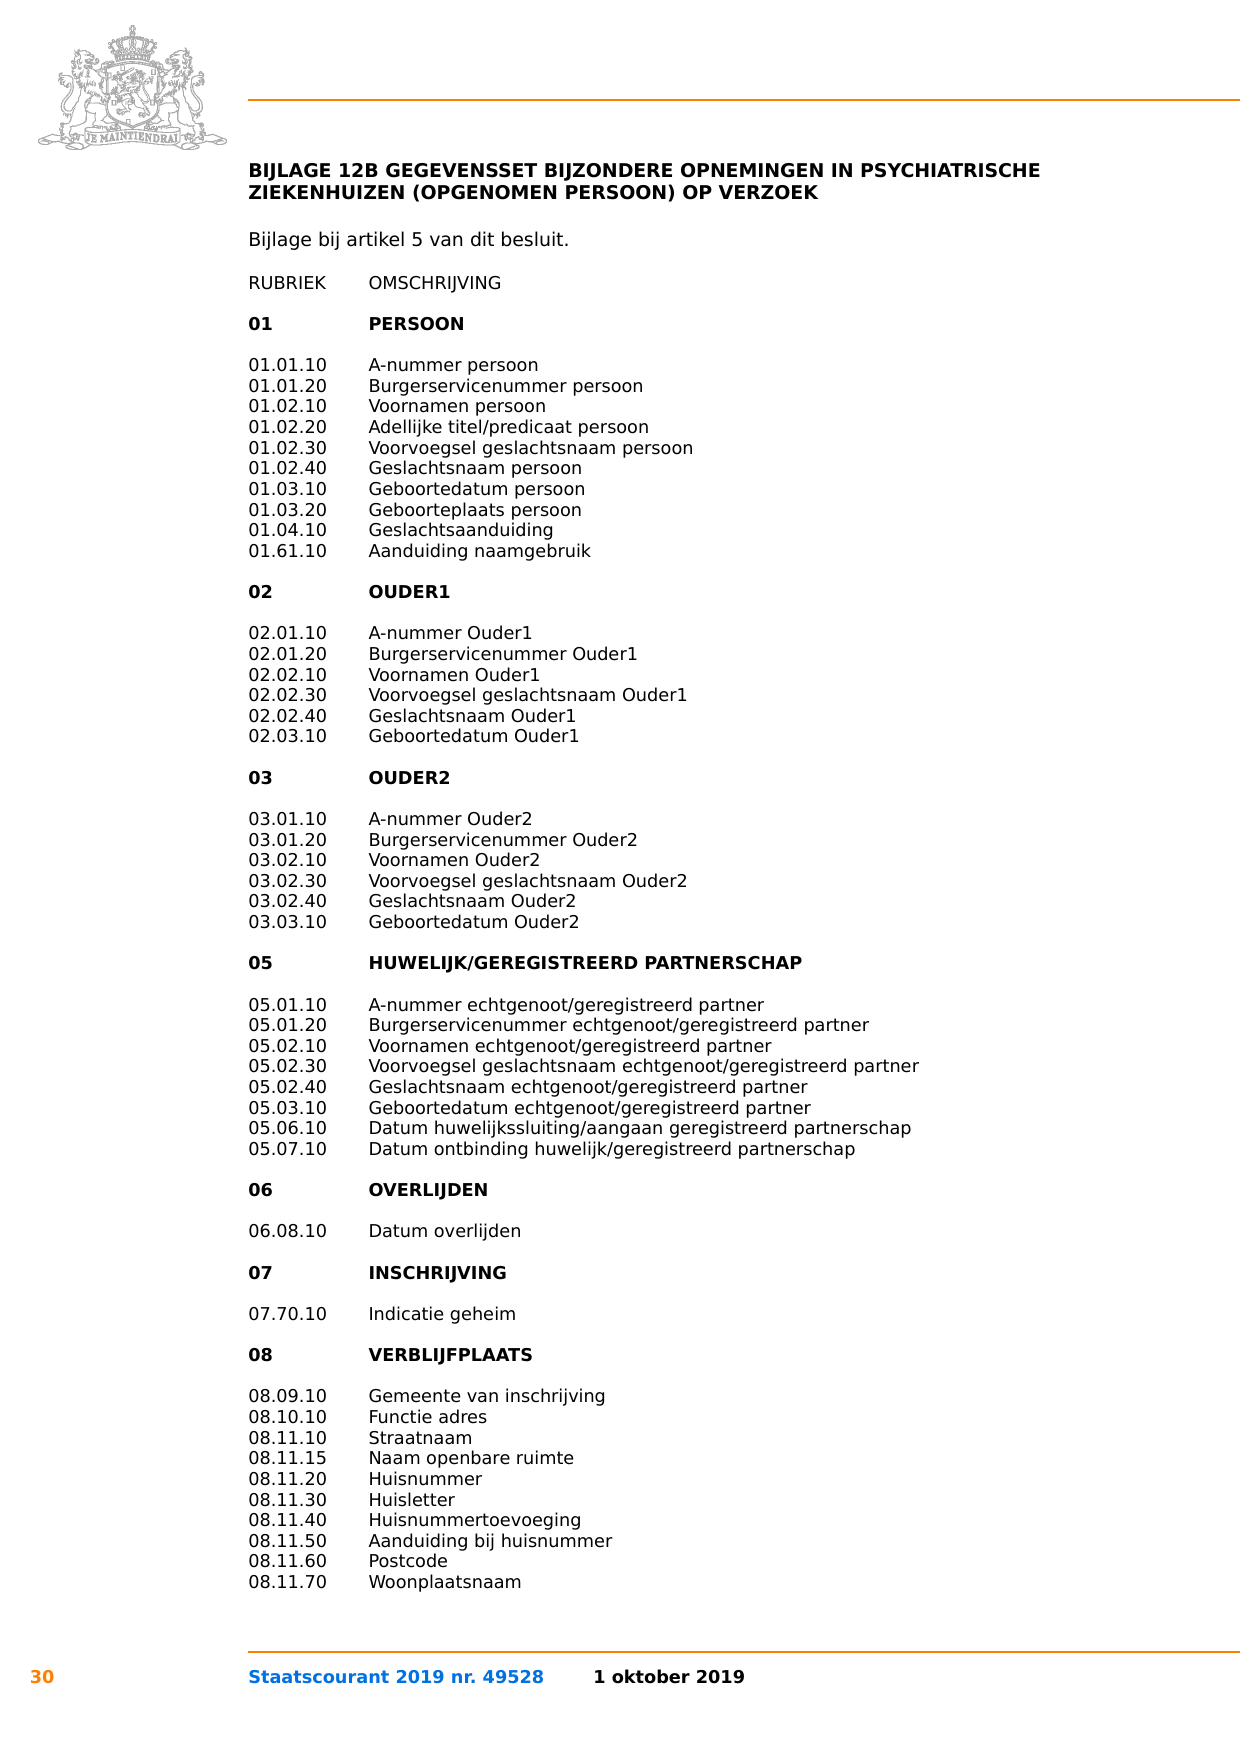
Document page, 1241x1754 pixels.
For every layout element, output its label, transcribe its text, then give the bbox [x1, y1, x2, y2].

table_cell [248, 1242, 362, 1263]
table_cell [363, 561, 1163, 582]
table_cell 01.01.20 [248, 376, 362, 396]
table_cell Functie adres [363, 1407, 1163, 1428]
table_cell 05 [248, 953, 362, 974]
table_cell Voornamen Ouder1 [363, 665, 1163, 685]
table_cell Burgerservicenummer persoon [363, 376, 1163, 396]
table_cell 08.09.10 [248, 1386, 362, 1407]
table_cell Datum overlijden [363, 1221, 1163, 1242]
table_cell 03.02.30 [248, 871, 362, 891]
table_cell [363, 747, 1163, 768]
table_cell [248, 1366, 362, 1386]
table_cell 02.02.10 [248, 665, 362, 685]
table_cell 08.11.70 [248, 1572, 362, 1593]
table_cell [363, 1201, 1163, 1221]
table_cell [248, 974, 362, 994]
table_cell 01.02.20 [248, 417, 362, 438]
table_cell Huisletter [363, 1490, 1163, 1510]
table_cell OUDER1 [363, 582, 1163, 603]
table_cell 03.01.10 [248, 809, 362, 829]
table_cell OVERLIJDEN [363, 1180, 1163, 1201]
table_cell 03.01.20 [248, 830, 362, 850]
table_cell Naam openbare ruimte [363, 1448, 1163, 1469]
table_cell 01.01.10 [248, 355, 362, 376]
subtitle BIJLAGE 12B GEGEVENSSET BIJZONDERE OPNEMINGEN IN PSYCHIATRISCHE ZIEKENHUIZEN (OPGENOMEN PERSOON) OP VERZOEK [248, 160, 1163, 204]
table_cell 08 [248, 1345, 362, 1366]
table_cell 01.02.10 [248, 396, 362, 417]
table_cell 03.03.10 [248, 912, 362, 933]
table_cell 02.01.20 [248, 644, 362, 664]
table_cell [248, 603, 362, 623]
table_cell 01.61.10 [248, 541, 362, 561]
table_cell Geslachtsaanduiding [363, 520, 1163, 541]
table_cell 06.08.10 [248, 1221, 362, 1242]
table_cell 02.02.40 [248, 706, 362, 726]
table_cell [363, 788, 1163, 809]
table_cell [363, 1325, 1163, 1345]
table_cell 05.03.10 [248, 1098, 362, 1118]
table_cell Geboortedatum persoon [363, 479, 1163, 499]
table_cell Voornamen persoon [363, 396, 1163, 417]
table_cell Aanduiding bij huisnummer [363, 1531, 1163, 1551]
table_cell Aanduiding naamgebruik [363, 541, 1163, 561]
table_cell 02.01.10 [248, 623, 362, 644]
table_cell 05.02.40 [248, 1077, 362, 1098]
table_cell [248, 1283, 362, 1304]
picture [38, 25, 227, 150]
table_cell Gemeente van inschrijving [363, 1386, 1163, 1407]
table_cell 02.03.10 [248, 726, 362, 747]
table_cell 08.10.10 [248, 1407, 362, 1428]
table_cell Geboortedatum Ouder2 [363, 912, 1163, 933]
table_cell 06 [248, 1180, 362, 1201]
table_cell 08.11.60 [248, 1551, 362, 1572]
table_cell [363, 933, 1163, 953]
table_cell 01.02.40 [248, 458, 362, 479]
table_cell 08.11.40 [248, 1510, 362, 1531]
table_cell [248, 788, 362, 809]
table_cell Indicatie geheim [363, 1304, 1163, 1324]
table_cell 08.11.20 [248, 1469, 362, 1489]
table_cell 01.02.30 [248, 438, 362, 458]
table_cell INSCHRIJVING [363, 1263, 1163, 1283]
table_cell [363, 293, 1163, 314]
table_cell [363, 603, 1163, 623]
table_cell [248, 1160, 362, 1180]
table_cell Voorvoegsel geslachtsnaam persoon [363, 438, 1163, 458]
table_header OMSCHRIJVING [363, 273, 1163, 293]
table_cell Burgerservicenummer echtgenoot/geregistreerd partner [363, 1015, 1163, 1036]
table_cell Burgerservicenummer Ouder2 [363, 830, 1163, 850]
table_cell Geslachtsnaam persoon [363, 458, 1163, 479]
table_cell 01 [248, 314, 362, 334]
table_cell 07.70.10 [248, 1304, 362, 1324]
table_cell A-nummer echtgenoot/geregistreerd partner [363, 995, 1163, 1015]
table_cell 03.02.10 [248, 850, 362, 871]
table_cell Adellijke titel/predicaat persoon [363, 417, 1163, 438]
table_cell Datum huwelijkssluiting/aangaan geregistreerd partnerschap [363, 1118, 1163, 1139]
table_cell 02 [248, 582, 362, 603]
text Bijlage bij artikel 5 van dit besluit. [248, 229, 1163, 251]
table_cell [248, 1201, 362, 1221]
table_cell [363, 1283, 1163, 1304]
table_cell 05.01.20 [248, 1015, 362, 1036]
table_cell OUDER2 [363, 768, 1163, 788]
table_cell 08.11.30 [248, 1490, 362, 1510]
table_cell Huisnummertoevoeging [363, 1510, 1163, 1531]
table_cell [363, 974, 1163, 994]
table_cell Voorvoegsel geslachtsnaam Ouder1 [363, 685, 1163, 706]
table_cell 05.06.10 [248, 1118, 362, 1139]
table_cell 05.07.10 [248, 1139, 362, 1159]
table_cell Geboortedatum Ouder1 [363, 726, 1163, 747]
table_cell [248, 1325, 362, 1345]
table_cell Geslachtsnaam Ouder2 [363, 891, 1163, 912]
table_cell 01.04.10 [248, 520, 362, 541]
table_cell Voornamen echtgenoot/geregistreerd partner [363, 1036, 1163, 1056]
table_cell 01.03.10 [248, 479, 362, 499]
table_cell Datum ontbinding huwelijk/geregistreerd partnerschap [363, 1139, 1163, 1159]
table_cell 08.11.10 [248, 1428, 362, 1448]
table_cell Geslachtsnaam Ouder1 [363, 706, 1163, 726]
table_cell 08.11.15 [248, 1448, 362, 1469]
table_cell Voornamen Ouder2 [363, 850, 1163, 871]
table_header RUBRIEK [248, 273, 362, 293]
table_cell A-nummer persoon [363, 355, 1163, 376]
table_cell 01.03.20 [248, 500, 362, 520]
table_cell 03 [248, 768, 362, 788]
table_cell Postcode [363, 1551, 1163, 1572]
table_cell [248, 335, 362, 355]
table_cell 05.01.10 [248, 995, 362, 1015]
table_cell [363, 335, 1163, 355]
table_cell 05.02.10 [248, 1036, 362, 1056]
table_cell [248, 747, 362, 768]
table_cell 07 [248, 1263, 362, 1283]
table_cell Burgerservicenummer Ouder1 [363, 644, 1163, 664]
table_cell VERBLIJFPLAATS [363, 1345, 1163, 1366]
table_cell [248, 933, 362, 953]
table_cell [363, 1366, 1163, 1386]
table_cell Huisnummer [363, 1469, 1163, 1489]
table_cell Geboortedatum echtgenoot/geregistreerd partner [363, 1098, 1163, 1118]
table_cell PERSOON [363, 314, 1163, 334]
table_cell A-nummer Ouder2 [363, 809, 1163, 829]
table_cell Voorvoegsel geslachtsnaam echtgenoot/geregistreerd partner [363, 1056, 1163, 1077]
table_cell 05.02.30 [248, 1056, 362, 1077]
table_cell Straatnaam [363, 1428, 1163, 1448]
table_cell [363, 1242, 1163, 1263]
table_cell [248, 561, 362, 582]
table_cell A-nummer Ouder1 [363, 623, 1163, 644]
table_cell Voorvoegsel geslachtsnaam Ouder2 [363, 871, 1163, 891]
table_cell HUWELIJK/GEREGISTREERD PARTNERSCHAP [363, 953, 1163, 974]
table_cell Geslachtsnaam echtgenoot/geregistreerd partner [363, 1077, 1163, 1098]
table_cell 08.11.50 [248, 1531, 362, 1551]
table_cell 03.02.40 [248, 891, 362, 912]
table_cell Woonplaatsnaam [363, 1572, 1163, 1593]
table_cell Geboorteplaats persoon [363, 500, 1163, 520]
table_cell 02.02.30 [248, 685, 362, 706]
table_cell [363, 1160, 1163, 1180]
table_cell [248, 293, 362, 314]
